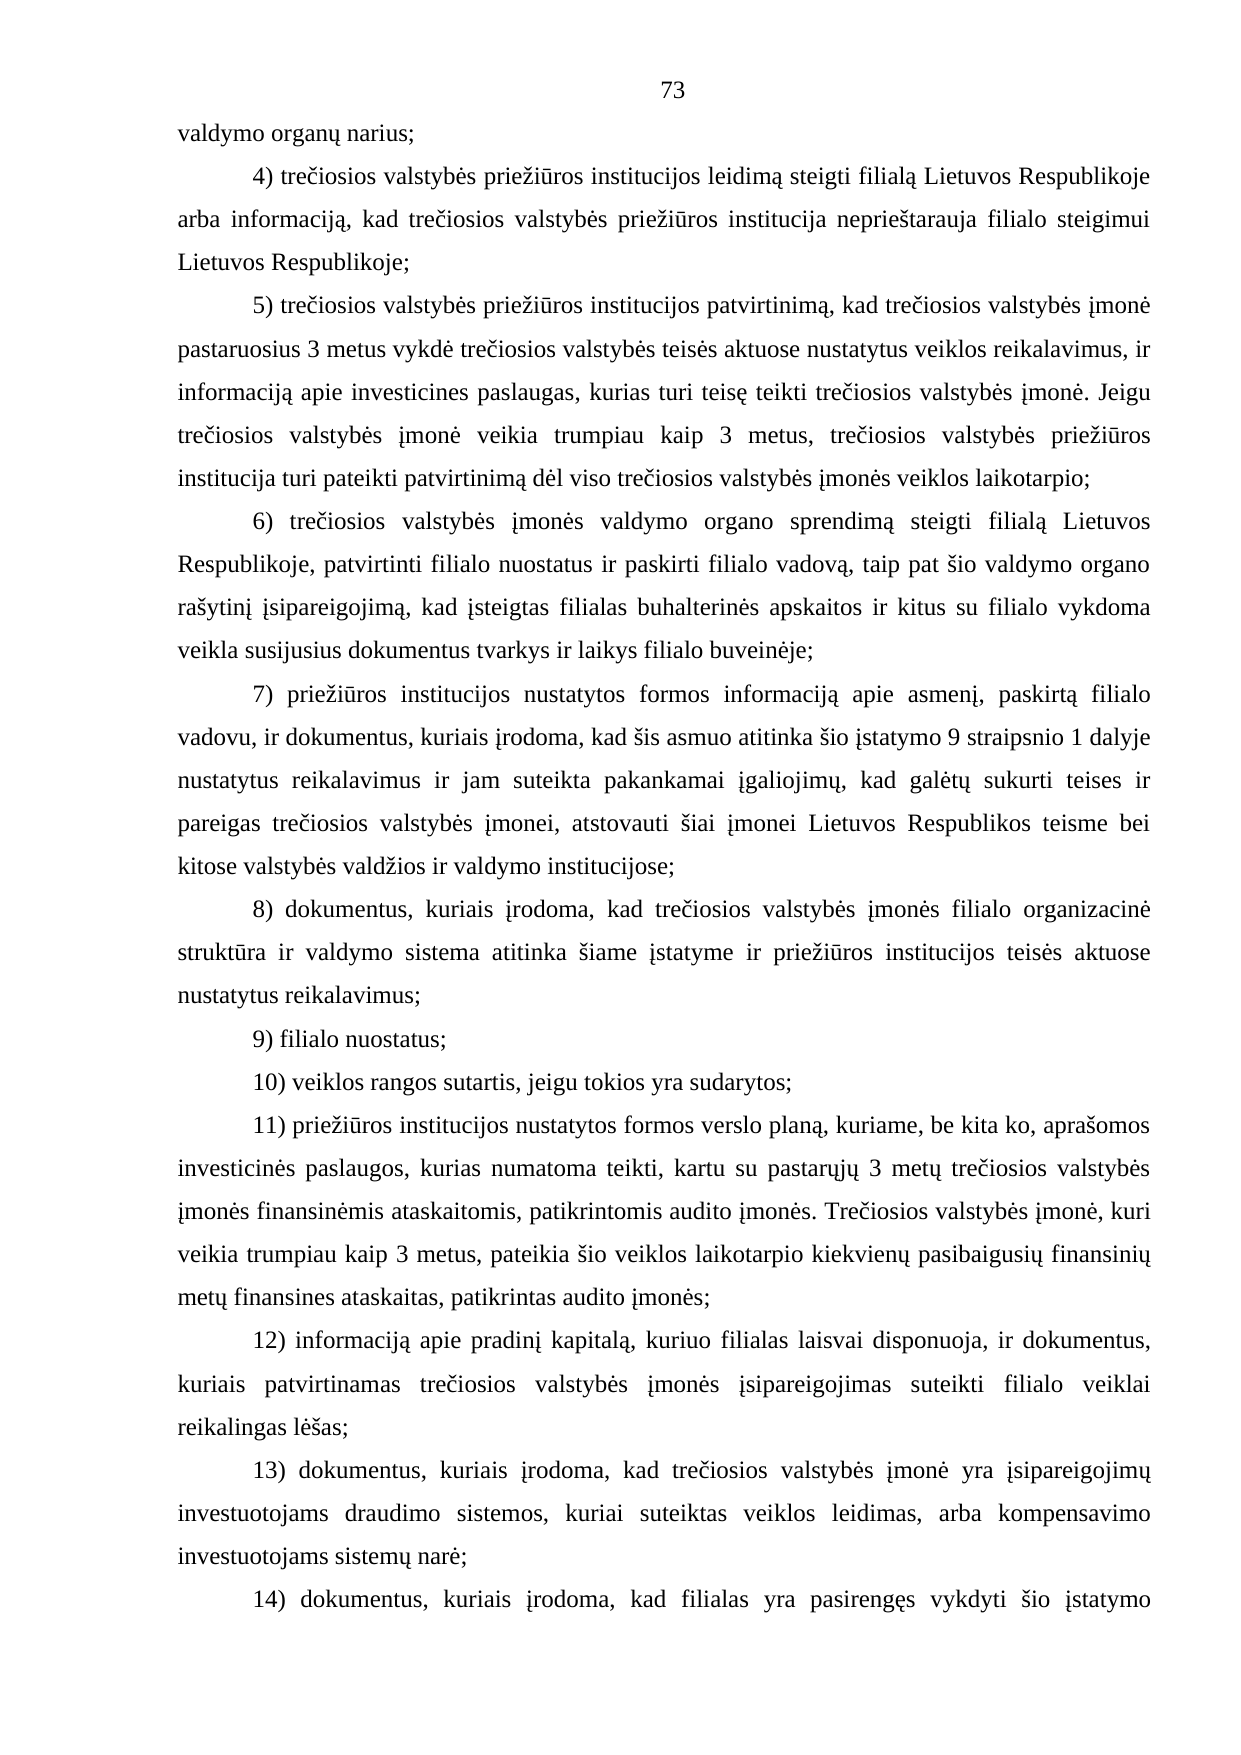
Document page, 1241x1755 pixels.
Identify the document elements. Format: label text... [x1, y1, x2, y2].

text 10) veiklos rangos sutartis, jeigu tokios yra sudarytos; [177, 1067, 1152, 1096]
text valdymo organų narius; [177, 118, 1152, 147]
text 7) priežiūros institucijos nustatytos formos informaciją apie asmenį, paskirtą filialo vadovu, ir dokumentus, kuriais įrodoma, kad šis asmuo atitinka šio įstatymo 9 straipsnio 1 dalyje nustatytus reikalavimus ir jam suteikta pakankamai įgaliojimų, kad galėtų sukurti teises ir pareigas trečiosios valstybės įmonei, atstovauti šiai įmonei Lietuvos Respublikos teisme bei kitose valstybės valdžios ir valdymo institucijose; [177, 679, 1152, 880]
text 14) dokumentus, kuriais įrodoma, kad filialas yra pasirengęs vykdyti šio įstatymo [177, 1584, 1152, 1613]
text 4) trečiosios valstybės priežiūros institucijos leidimą steigti filialą Lietuvos Respublikoje arba informaciją, kad trečiosios valstybės priežiūros institucija neprieštarauja filialo steigimui Lietuvos Respublikoje; [177, 161, 1152, 276]
text 13) dokumentus, kuriais įrodoma, kad trečiosios valstybės įmonė yra įsipareigojimų investuotojams draudimo sistemos, kuriai suteiktas veiklos leidimas, arba kompensavimo investuotojams sistemų narė; [177, 1455, 1152, 1570]
text 6) trečiosios valstybės įmonės valdymo organo sprendimą steigti filialą Lietuvos Respublikoje, patvirtinti filialo nuostatus ir paskirti filialo vadovą, taip pat šio valdymo organo rašytinį įsipareigojimą, kad įsteigtas filialas buhalterinės apskaitos ir kitus su filialo vykdoma veikla susijusius dokumentus tvarkys ir laikys filialo buveinėje; [177, 506, 1152, 664]
text 5) trečiosios valstybės priežiūros institucijos patvirtinimą, kad trečiosios valstybės įmonė pastaruosius 3 metus vykdė trečiosios valstybės teisės aktuose nustatytus veiklos reikalavimus, ir informaciją apie investicines paslaugas, kurias turi teisę teikti trečiosios valstybės įmonė. Jeigu trečiosios valstybės įmonė veikia trumpiau kaip 3 metus, trečiosios valstybės priežiūros institucija turi pateikti patvirtinimą dėl viso trečiosios valstybės įmonės veiklos laikotarpio; [177, 291, 1152, 492]
text 11) priežiūros institucijos nustatytos formos verslo planą, kuriame, be kita ko, aprašomos investicinės paslaugos, kurias numatoma teikti, kartu su pastarųjų 3 metų trečiosios valstybės įmonės finansinėmis ataskaitomis, patikrintomis audito įmonės. Trečiosios valstybės įmonė, kuri veikia trumpiau kaip 3 metus, pateikia šio veiklos laikotarpio kiekvienų pasibaigusių finansinių metų finansines ataskaitas, patikrintas audito įmonės; [177, 1110, 1152, 1311]
text 8) dokumentus, kuriais įrodoma, kad trečiosios valstybės įmonės filialo organizacinė struktūra ir valdymo sistema atitinka šiame įstatyme ir priežiūros institucijos teisės aktuose nustatytus reikalavimus; [177, 894, 1152, 1009]
text 12) informaciją apie pradinį kapitalą, kuriuo filialas laisvai disponuoja, ir dokumentus, kuriais patvirtinamas trečiosios valstybės įmonės įsipareigojimas suteikti filialo veiklai reikalingas lėšas; [177, 1326, 1152, 1441]
text 9) filialo nuostatus; [177, 1024, 1152, 1052]
